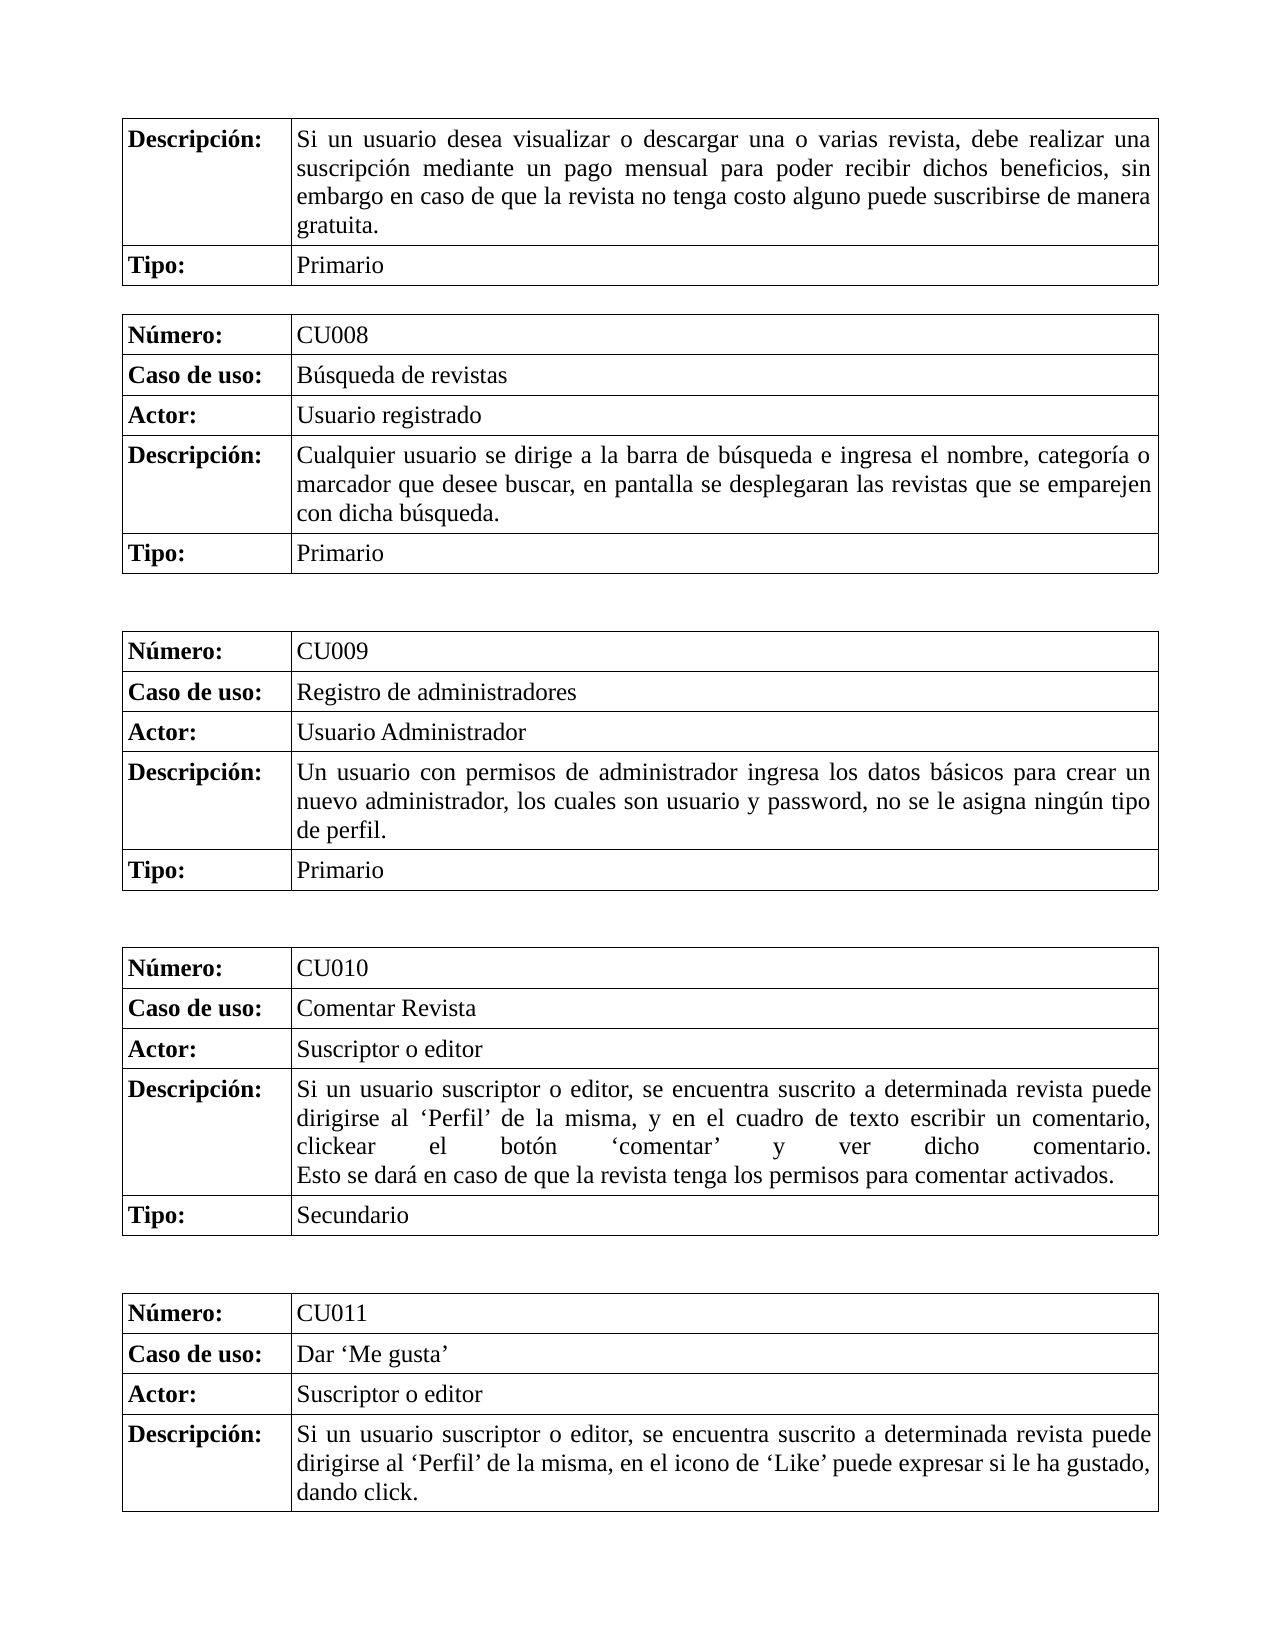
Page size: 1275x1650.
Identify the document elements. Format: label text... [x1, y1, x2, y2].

table_header CU010 [292, 948, 1158, 987]
table_cell Caso de uso: [123, 1334, 291, 1373]
table_cell Suscriptor o editor [292, 1374, 1158, 1413]
table_cell Descripción: [123, 752, 291, 849]
table_cell Actor: [123, 1029, 291, 1068]
table_cell Si un usuario desea visualizar o descargar una o varias revista, debe realizar una suscripción mediante un pago mensual para poder recibir dichos beneficios, sin embargo en caso de que la revista no tenga costo alguno puede suscribirse de manera gratuita. [292, 119, 1158, 245]
table_cell Actor: [123, 396, 291, 435]
table_cell Tipo: [123, 1196, 291, 1235]
table_header CU009 [292, 632, 1158, 671]
table_cell Caso de uso: [123, 989, 291, 1028]
table_header CU011 [292, 1294, 1158, 1333]
table_header Número: [123, 315, 291, 354]
table_cell Un usuario con permisos de administrador ingresa los datos básicos para crear un nuevo administrador, los cuales son usuario y password, no se le asigna ningún tipo de perfil. [292, 752, 1158, 849]
table_header Número: [123, 632, 291, 671]
table_cell Actor: [123, 1374, 291, 1413]
table_cell Cualquier usuario se dirige a la barra de búsqueda e ingresa el nombre, categoría o marcador que desee buscar, en pantalla se desplegaran las revistas que se emparejen con dicha búsqueda. [292, 436, 1158, 533]
table_cell Caso de uso: [123, 355, 291, 394]
table_cell Secundario [292, 1196, 1158, 1235]
table_cell Comentar Revista [292, 989, 1158, 1028]
table_cell Actor: [123, 712, 291, 751]
table_cell Descripción: [123, 1069, 291, 1195]
table_cell Usuario registrado [292, 396, 1158, 435]
table_header Número: [123, 1294, 291, 1333]
table_cell Suscriptor o editor [292, 1029, 1158, 1068]
table_cell Primario [292, 850, 1158, 889]
table_header Número: [123, 948, 291, 987]
table_cell Dar ‘Me gusta’ [292, 1334, 1158, 1373]
table_cell Descripción: [123, 1415, 291, 1511]
table_cell Búsqueda de revistas [292, 355, 1158, 394]
table_cell Usuario Administrador [292, 712, 1158, 751]
table_cell Tipo: [123, 246, 291, 285]
table_cell Registro de administradores [292, 672, 1158, 711]
table_cell Primario [292, 534, 1158, 573]
table_cell Descripción: [123, 119, 291, 245]
table_cell Si un usuario suscriptor o editor, se encuentra suscrito a determinada revista puede dirigirse al ‘Perfil’ de la misma, y en el cuadro de texto escribir un comentario, clickear el botón ‘comentar’ y ver dicho comentario. Esto se dará en caso de que la revista tenga los permisos para comentar activados. [292, 1069, 1158, 1195]
table_cell Caso de uso: [123, 672, 291, 711]
table_cell Si un usuario suscriptor o editor, se encuentra suscrito a determinada revista puede dirigirse al ‘Perfil’ de la misma, en el icono de ‘Like’ puede expresar si le ha gustado, dando click. [292, 1415, 1158, 1511]
table_cell Tipo: [123, 534, 291, 573]
table_cell Primario [292, 246, 1158, 285]
table_header CU008 [292, 315, 1158, 354]
table_cell Descripción: [123, 436, 291, 533]
table_cell Tipo: [123, 850, 291, 889]
